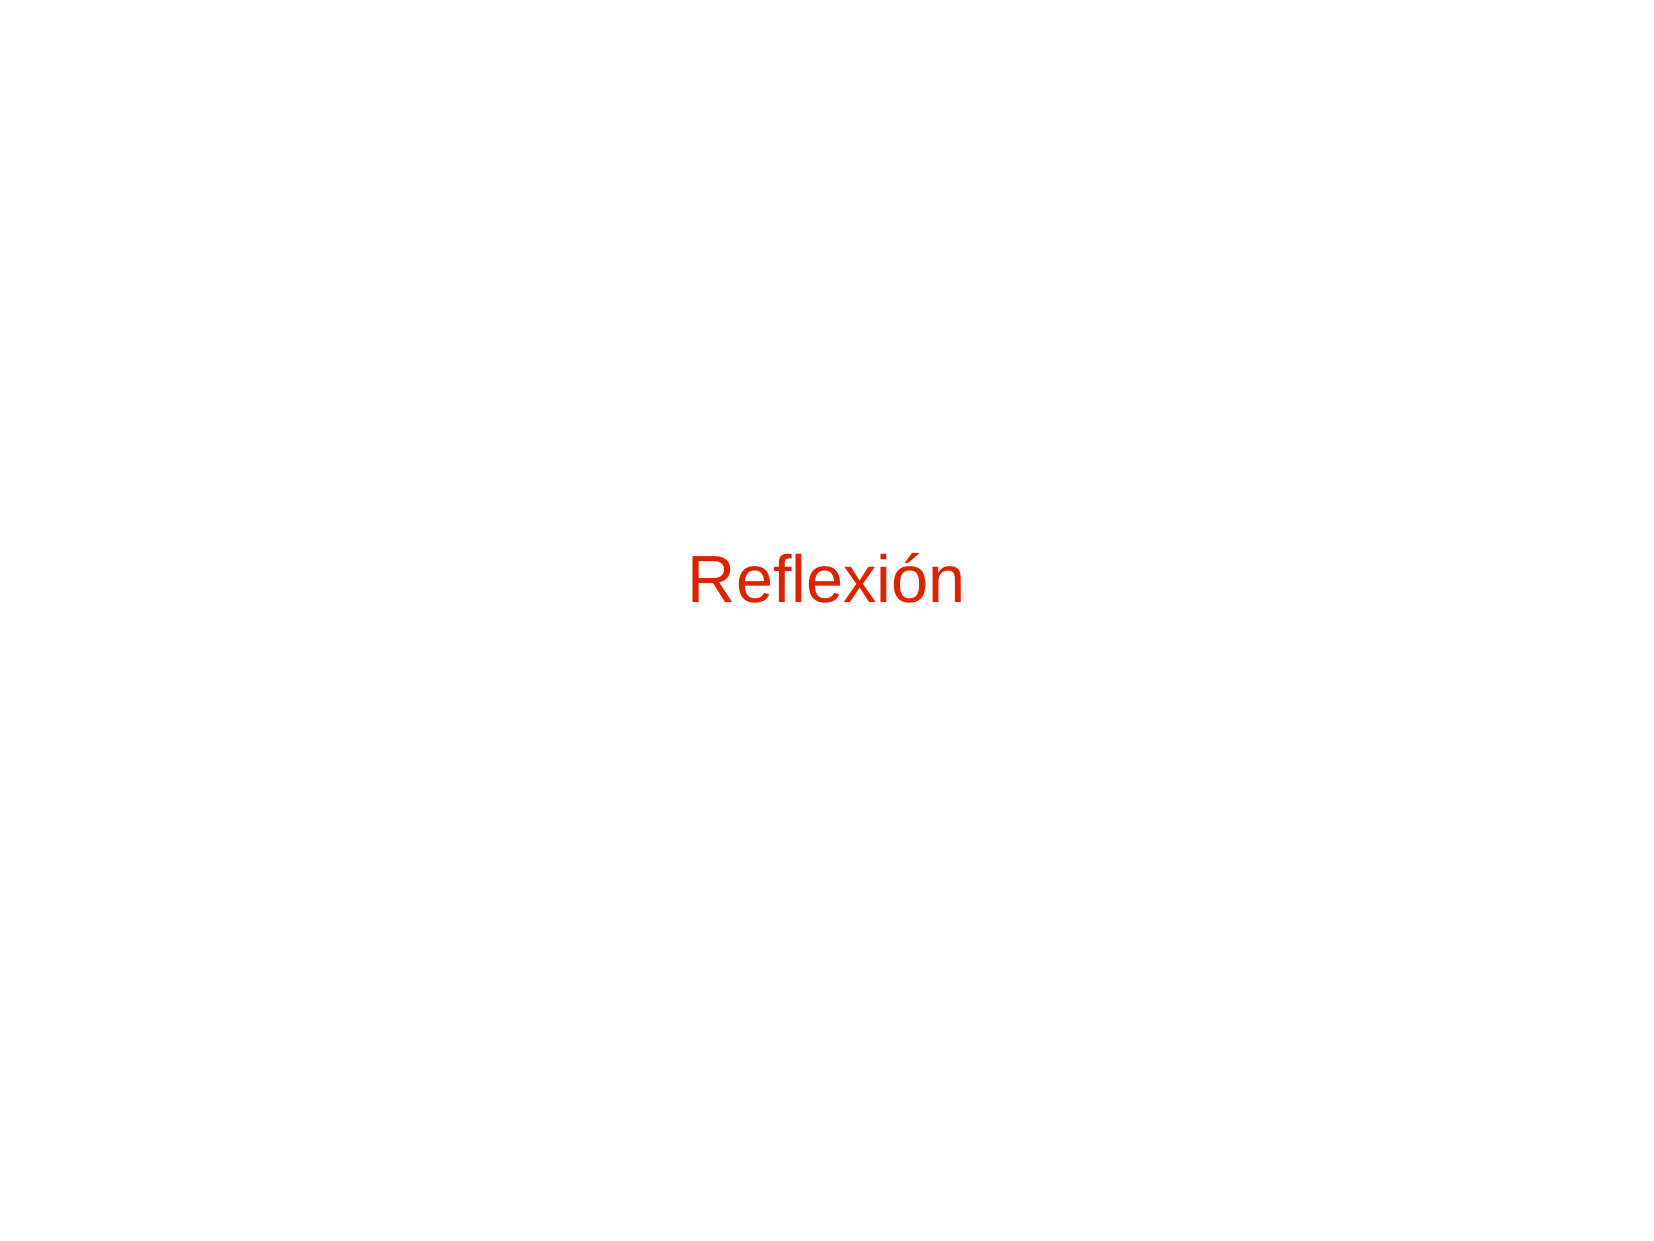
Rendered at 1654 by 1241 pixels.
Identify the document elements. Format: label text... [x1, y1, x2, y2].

subtitle Reflexión [82, 49, 1571, 1109]
